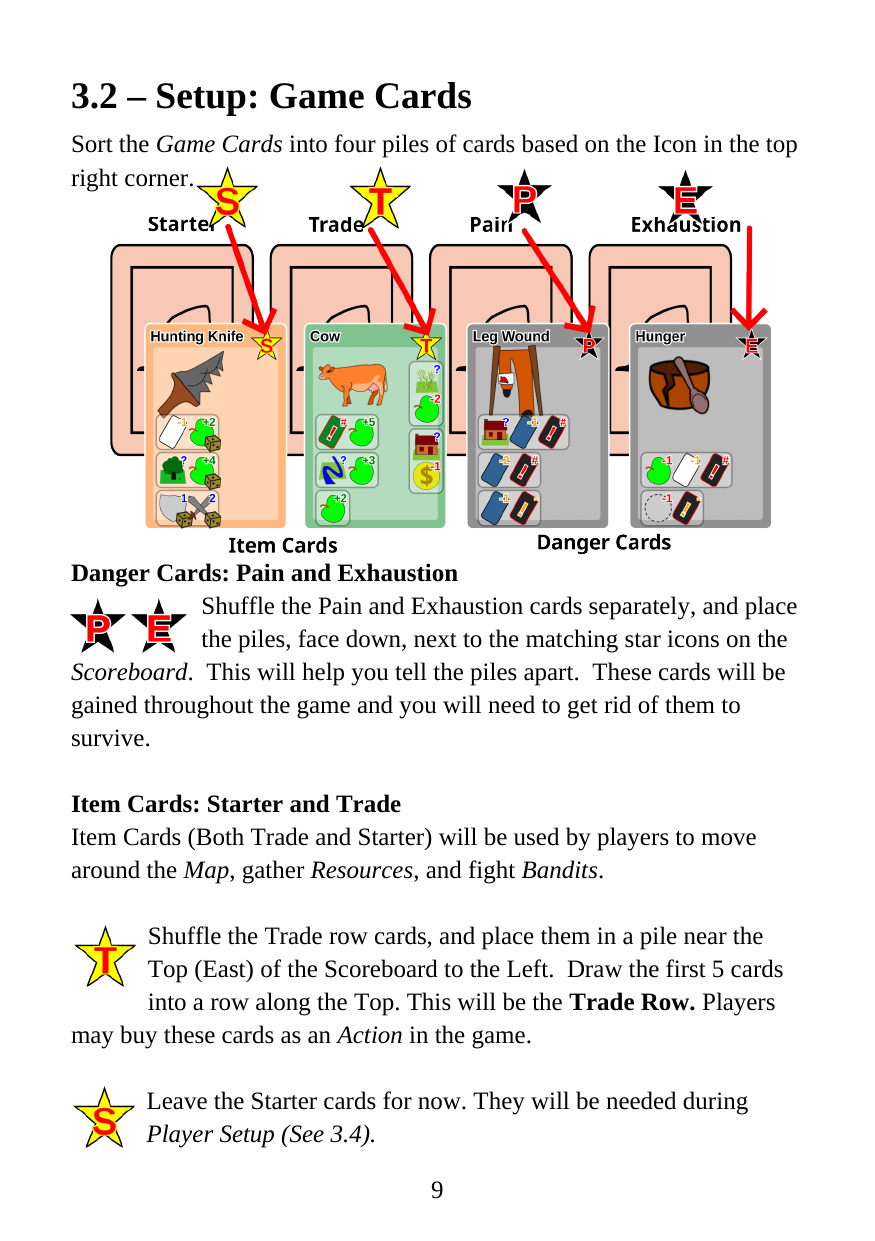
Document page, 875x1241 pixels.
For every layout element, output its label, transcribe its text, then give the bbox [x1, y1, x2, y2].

text Leave the Starter cards for now. They will be needed during Player Setup (See 3.4). [135, 1086, 803, 1148]
text Item Cards (Both Trade and Starter) will be used by players to move around the Map, gather Resources, and fight Bandits. [71, 822, 803, 884]
picture [73, 1086, 135, 1148]
picture [74, 925, 136, 987]
text Shuffle the Pain and Exhaustion cards separately, and place the piles, face down, next to the matching star icons on the Scoreboard. This will help you tell the piles apart. These cards will be gained throughout the game and you will need to get rid of them to survive. [71, 591, 803, 752]
text Item Cards: Starter and Trade [71, 789, 803, 818]
text Danger Cards: Pain and Exhaustion [71, 554, 803, 586]
picture [110, 164, 772, 554]
text Sort the Game Cards into four piles of cards based on the Icon in the top right corner. [71, 129, 803, 191]
text Shuffle the Trade row cards, and place them in a pile near the Top (East) of the Scoreboard to the Left. Draw the first 5 cards into a row along the Top. This will be the Trade Row. Players may buy these cards as an Action in the game. [71, 921, 803, 1049]
picture [66, 593, 190, 656]
subtitle 3.2 – Setup: Game Cards [71, 74, 803, 117]
